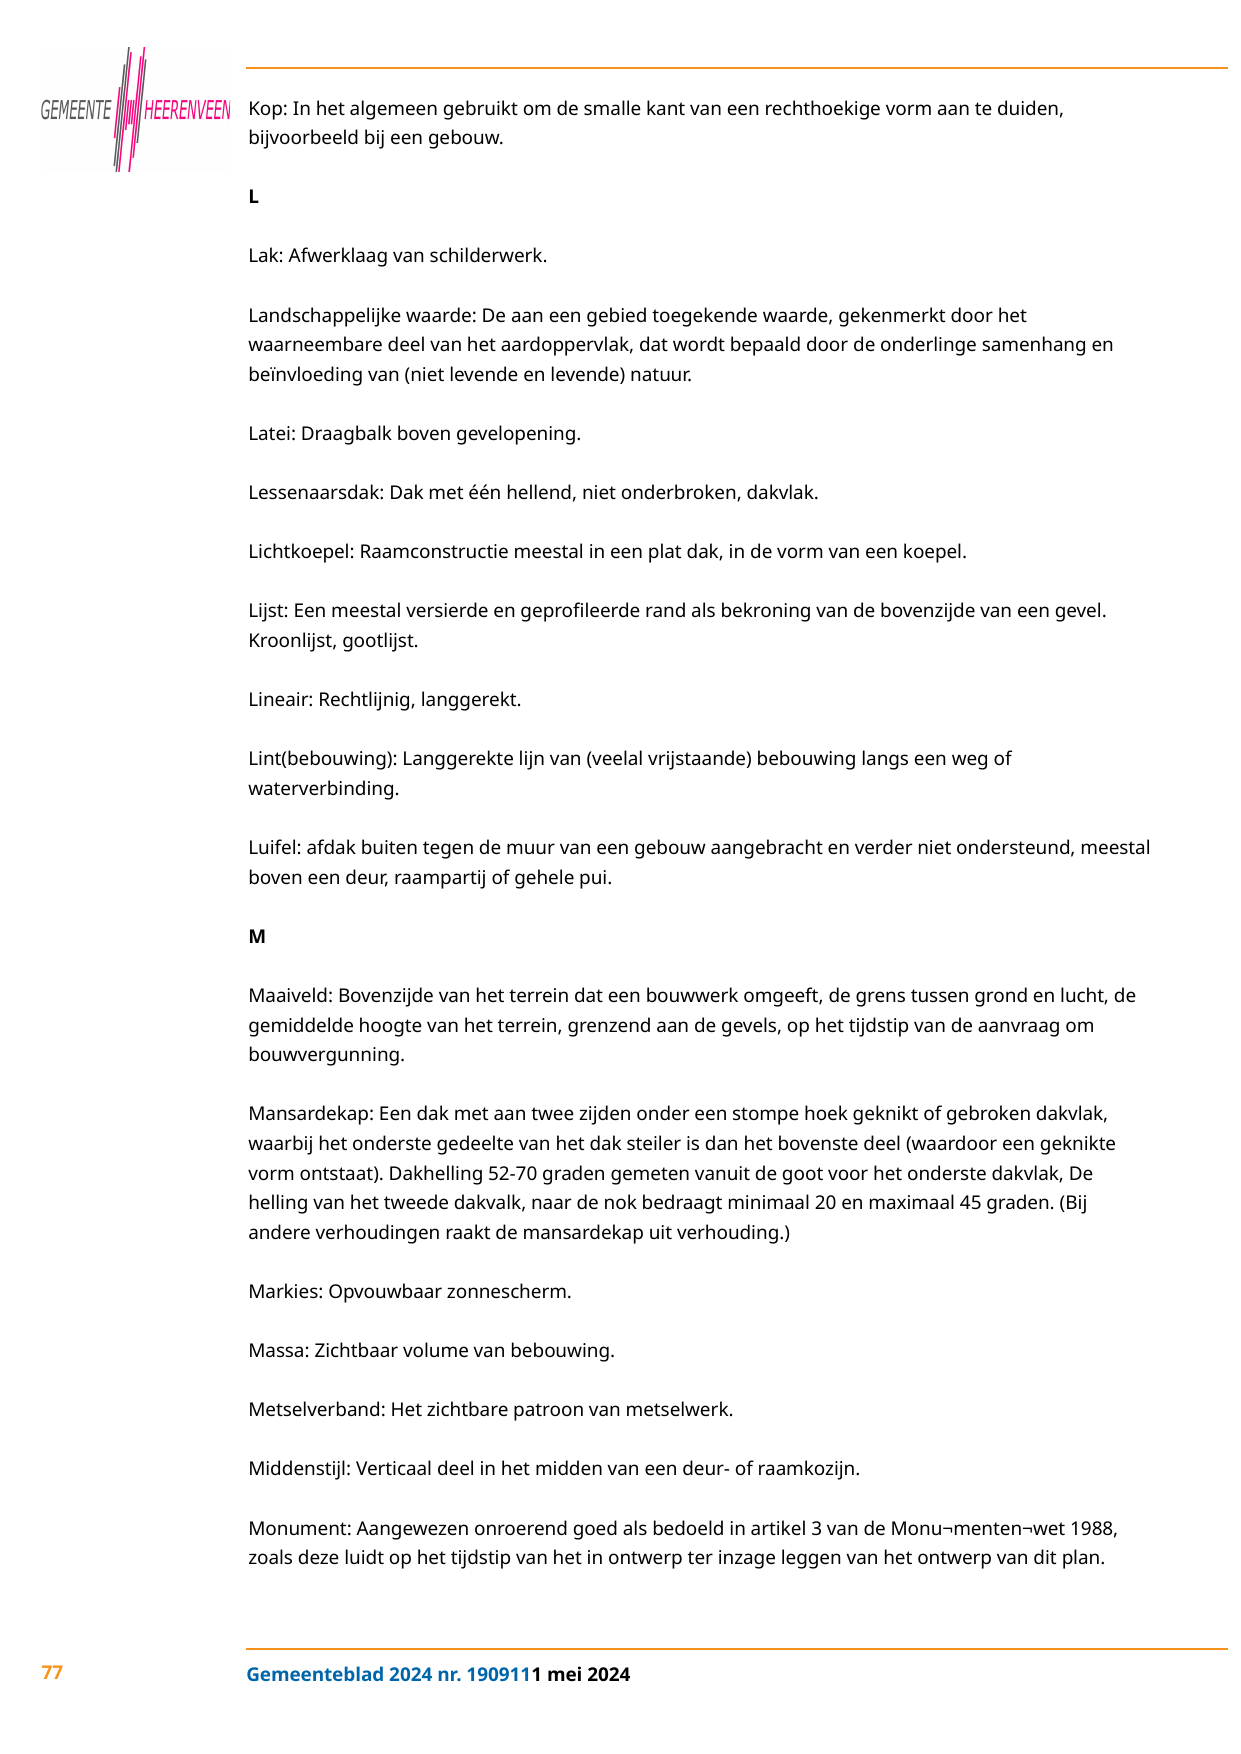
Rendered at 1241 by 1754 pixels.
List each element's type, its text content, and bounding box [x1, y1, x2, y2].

text Luifel: afdak buiten tegen de muur van een gebouw aangebracht en verder niet ondersteund, meestal boven een deur, raampartij of gehele pui. [248, 834, 1152, 890]
text Markies: Opvouwbaar zonnescherm. [248, 1278, 1152, 1304]
text Landschappelijke waarde: De aan een gebied toegekende waarde, gekenmerkt door het waarneembare deel van het aardoppervlak, dat wordt bepaald door de onderlinge samenhang en beïnvloeding van (niet levende en levende) natuur. [248, 302, 1152, 387]
text Maaiveld: Bovenzijde van het terrein dat een bouwwerk omgeeft, de grens tussen grond en lucht, de gemiddelde hoogte van het terrein, grenzend aan de gevels, op het tijdstip van de aanvraag om bouwvergunning. [248, 982, 1152, 1067]
text M [248, 923, 1152, 949]
picture [41, 47, 231, 172]
text Lichtkoepel: Raamconstructie meestal in een plat dak, in de vorm van een koepel. [248, 538, 1152, 564]
text L [248, 183, 1152, 209]
text Kop: In het algemeen gebruikt om de smalle kant van een rechthoekige vorm aan te duiden, bijvoorbeeld bij een gebouw. [248, 95, 1152, 150]
text Middenstijl: Verticaal deel in het midden van een deur- of raamkozijn. [248, 1456, 1152, 1481]
text Metselverband: Het zichtbare patroon van metselwerk. [248, 1396, 1152, 1422]
text Massa: Zichtbaar volume van bebouwing. [248, 1337, 1152, 1363]
text Lak: Afwerklaag van schilderwerk. [248, 243, 1152, 268]
text Mansardekap: Een dak met aan twee zijden onder een stompe hoek geknikt of gebroken dakvlak, waarbij het onderste gedeelte van het dak steiler is dan het bovenste deel (waardoor een geknikte vorm ontstaat). Dakhelling 52-70 graden gemeten vanuit de goot voor het onderste dakvlak, De helling van het tweede dakvalk, naar de nok bedraagt minimaal 20 en maximaal 45 graden. (Bij andere verhoudingen raakt de mansardekap uit verhouding.) [248, 1101, 1152, 1245]
text Monument: Aangewezen onroerend goed als bedoeld in artikel 3 van de Monu¬menten¬wet 1988, zoals deze luidt op het tijdstip van het in ontwerp ter inzage leggen van het ontwerp van dit plan. [248, 1515, 1152, 1570]
text Latei: Draagbalk boven gevelopening. [248, 420, 1152, 446]
text Lijst: Een meestal versierde en geprofileerde rand als bekroning van de bovenzijde van een gevel. Kroonlijst, gootlijst. [248, 598, 1152, 653]
text Lessenaarsdak: Dak met één hellend, niet onderbroken, dakvlak. [248, 479, 1152, 505]
text Lineair: Rechtlijnig, langgerekt. [248, 686, 1152, 712]
text Lint(bebouwing): Langgerekte lijn van (veelal vrijstaande) bebouwing langs een weg of waterverbinding. [248, 746, 1152, 801]
